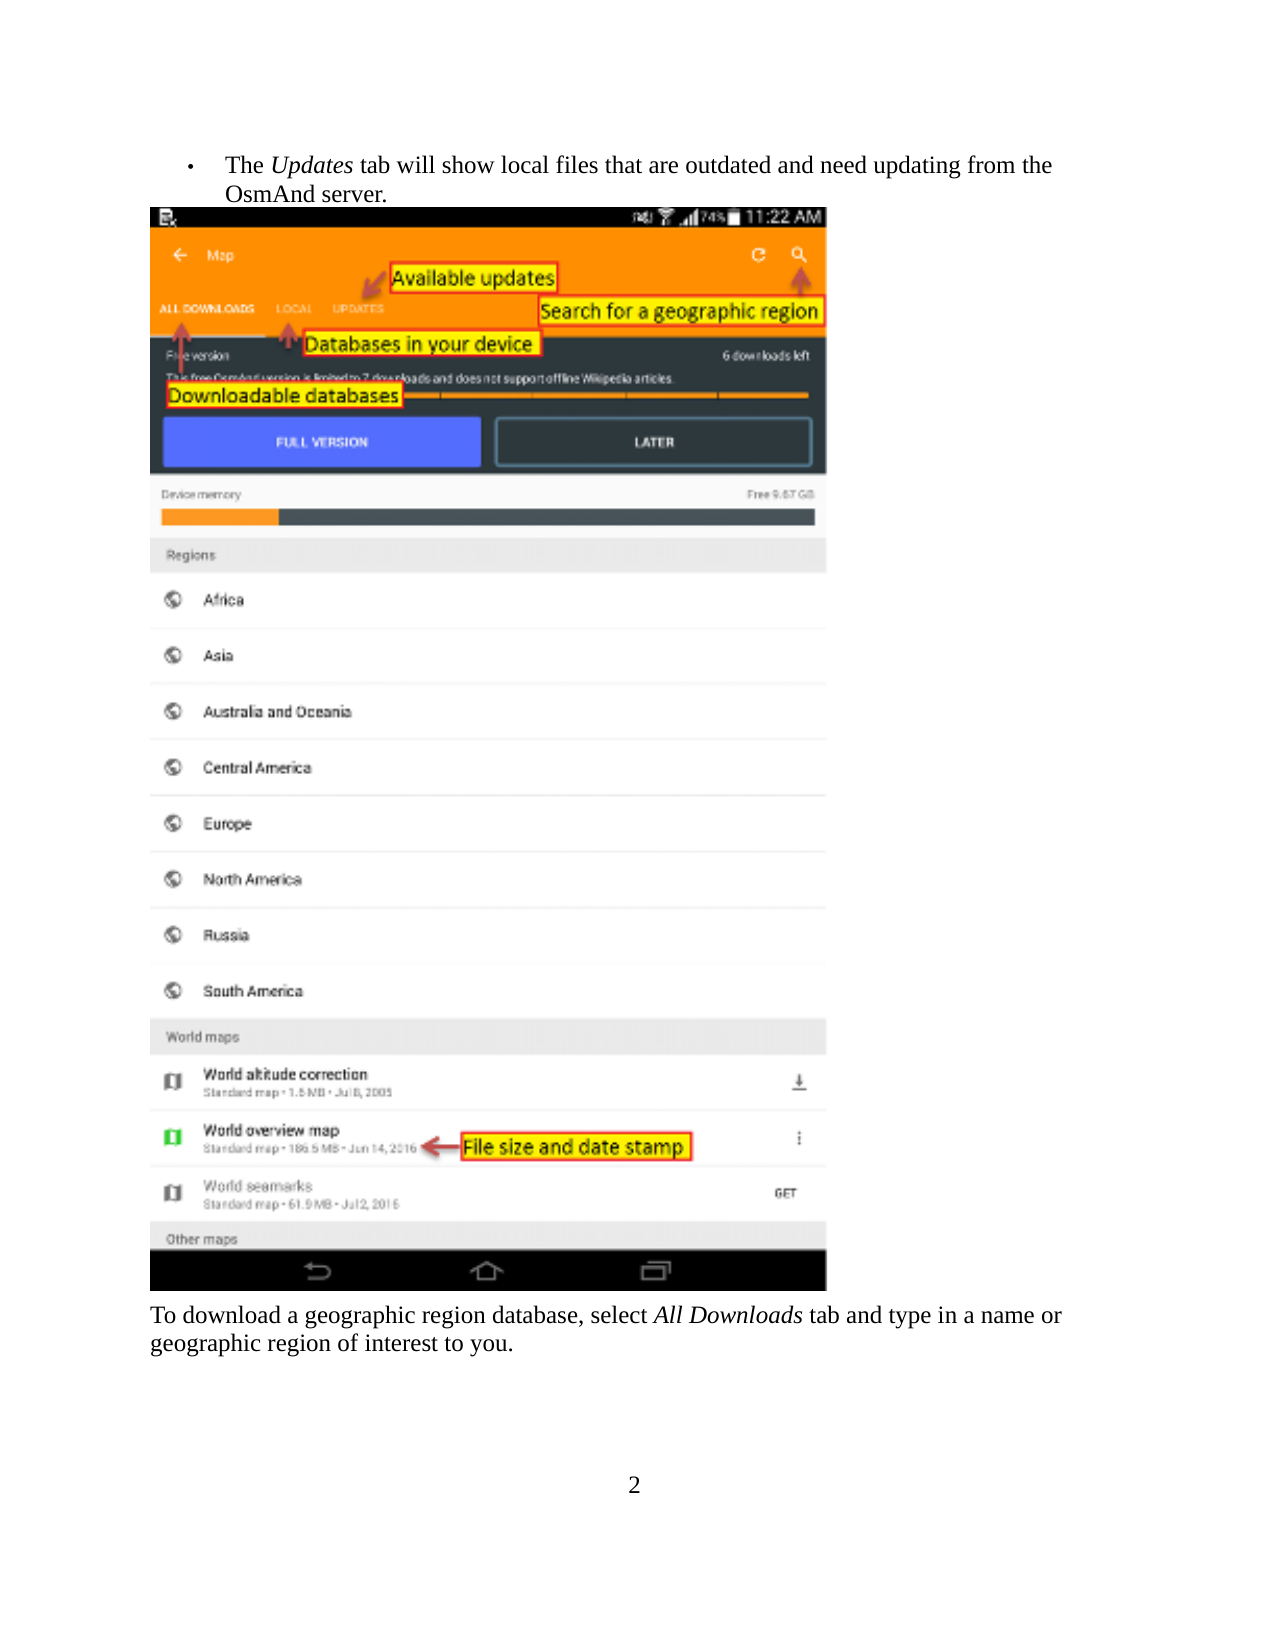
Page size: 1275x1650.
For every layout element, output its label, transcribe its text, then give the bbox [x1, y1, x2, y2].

text To download a geographic region database, select All Downloads tab and type in a name or geographic region of interest to you. [150, 1300, 1125, 1357]
list The Updates tab will show local files that are outdated and need updating from the OsmAnd server. [187, 150, 1125, 207]
picture [150, 207, 828, 1291]
